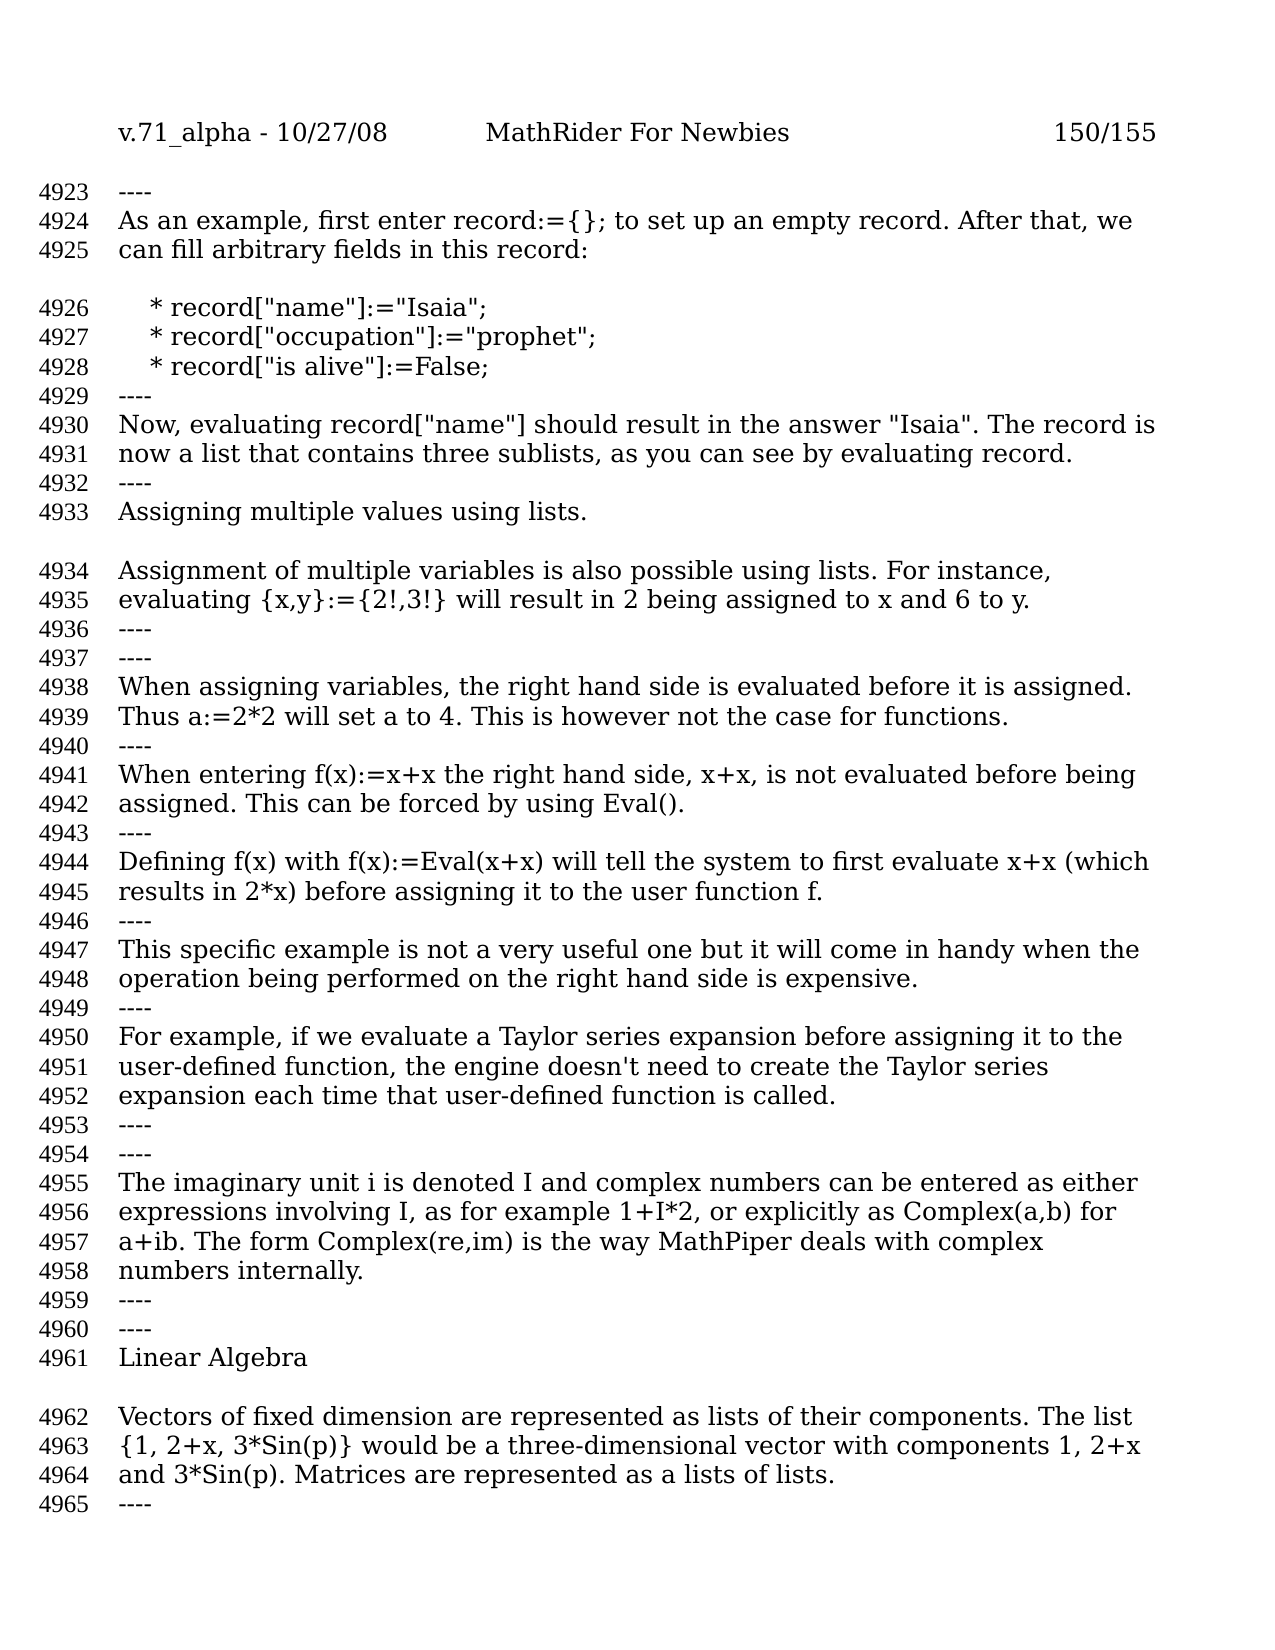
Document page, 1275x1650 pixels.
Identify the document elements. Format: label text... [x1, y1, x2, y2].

text ---- [118, 177, 1157, 206]
text ---- [118, 1110, 1157, 1139]
text This specific example is not a very useful one but it will come in handy when the operation being performed on the right hand side is expensive. [118, 935, 1157, 993]
text ---- [118, 468, 1157, 498]
text Now, evaluating record["name"] should result in the answer "Isaia". The record is now a list that contains three sublists, as you can see by evaluating record. [118, 410, 1157, 468]
text ---- [118, 906, 1157, 935]
text The imaginary unit i is denoted I and complex numbers can be entered as either expressions involving I, as for example 1+I*2, or explicitly as Complex(a,b) for a+ib. The form Complex(re,im) is the way MathPiper deals with complex numbers internally. [118, 1168, 1157, 1285]
text Vectors of fixed dimension are represented as lists of their components. The list {1, 2+x, 3*Sin(p)} would be a three-dimensional vector with components 1, 2+x and 3*Sin(p). Matrices are represented as a lists of lists. [118, 1402, 1157, 1489]
text ---- [118, 614, 1157, 643]
text Assigning multiple values using lists. [118, 498, 1157, 527]
text ---- [118, 1139, 1157, 1168]
text Assignment of multiple variables is also possible using lists. For instance, evaluating {x,y}:={2!,3!} will result in 2 being assigned to x and 6 to y. [118, 556, 1157, 614]
text When entering f(x):=x+x the right hand side, x+x, is not evaluated before being assigned. This can be forced by using Eval(). [118, 760, 1157, 818]
text * record["name"]:="Isaia"; [118, 293, 1157, 323]
text Linear Algebra [118, 1343, 1157, 1373]
text ---- [118, 818, 1157, 848]
text ---- [118, 643, 1157, 673]
text For example, if we evaluate a Taylor series expansion before assigning it to the user-defined function, the engine doesn't need to create the Taylor series expansion each time that user-defined function is called. [118, 1023, 1157, 1110]
text When assigning variables, the right hand side is evaluated before it is assigned. Thus a:=2*2 will set a to 4. This is however not the case for functions. [118, 673, 1157, 731]
text ---- [118, 1285, 1157, 1314]
text ---- [118, 731, 1157, 760]
text ---- [118, 993, 1157, 1023]
text As an example, first enter record:={}; to set up an empty record. After that, we can fill arbitrary fields in this record: [118, 206, 1157, 264]
text Defining f(x) with f(x):=Eval(x+x) will tell the system to first evaluate x+x (which results in 2*x) before assigning it to the user function f. [118, 848, 1157, 906]
text * record["is alive"]:=False; [118, 352, 1157, 381]
text ---- [118, 1314, 1157, 1343]
text ---- [118, 381, 1157, 410]
text * record["occupation"]:="prophet"; [118, 323, 1157, 352]
text ---- [118, 1489, 1157, 1518]
